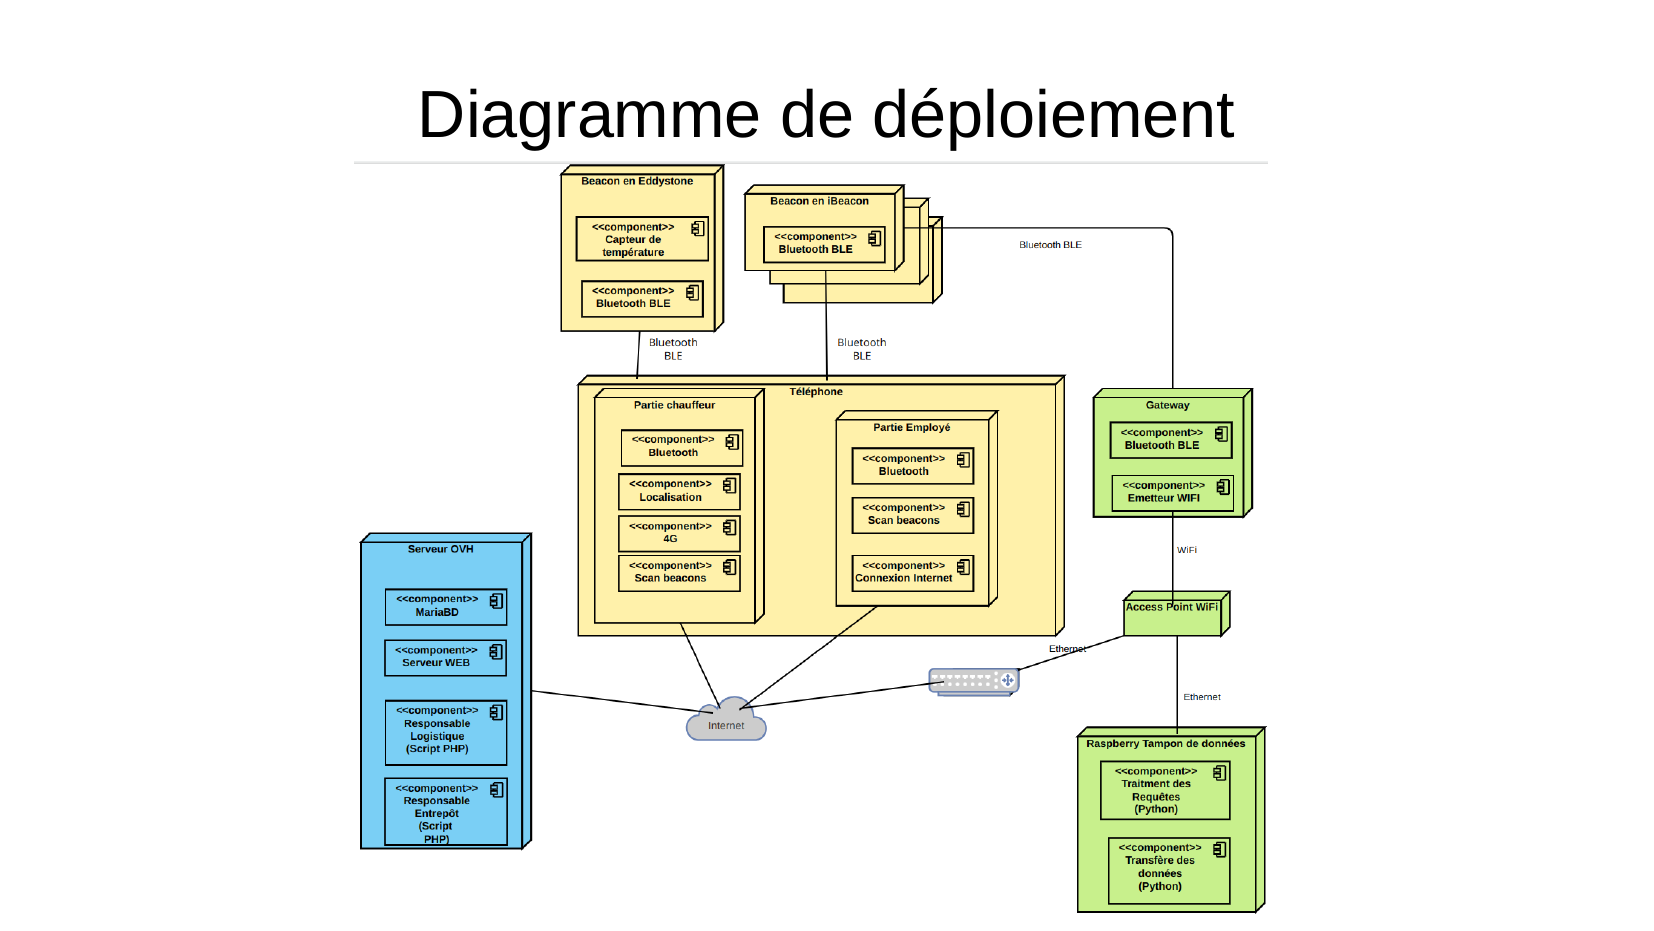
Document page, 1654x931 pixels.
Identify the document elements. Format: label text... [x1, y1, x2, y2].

title Diagramme de déploiement [82, 37, 1571, 193]
picture [354, 161, 1268, 916]
